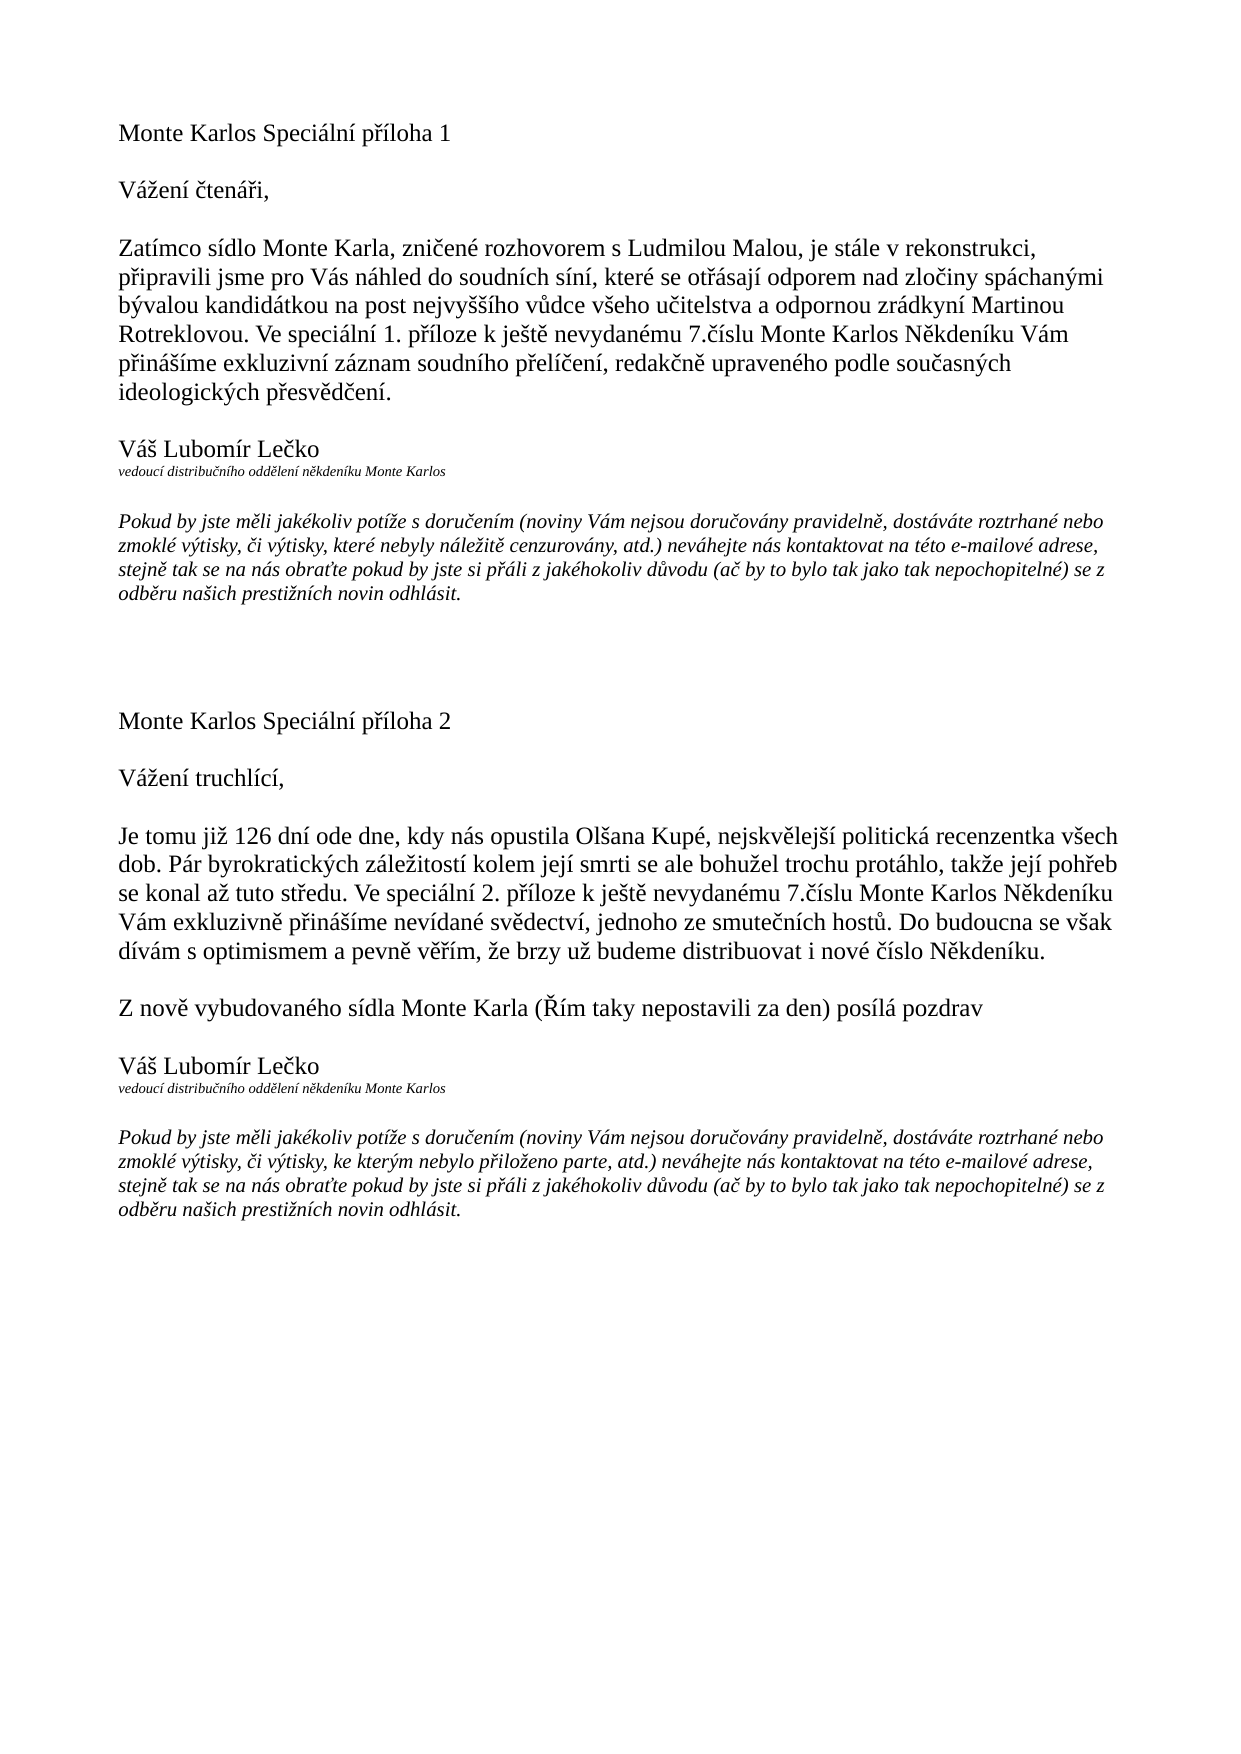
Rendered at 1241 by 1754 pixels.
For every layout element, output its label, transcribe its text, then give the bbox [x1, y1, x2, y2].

text Váš Lubomír Lečko [118, 434, 1122, 463]
text Pokud by jste měli jakékoliv potíže s doručením (noviny Vám nejsou doručovány pravidelně, dostáváte roztrhané nebo zmoklé výtisky, či výtisky, které nebyly náležitě cenzurovány, atd.) neváhejte nás kontaktovat na této e-mailové adrese, stejně tak se na nás obraťte pokud by jste si přáli z jakéhokoliv důvodu (ač by to bylo tak jako tak nepochopitelné) se z odběru našich prestižních novin odhlásit. [118, 509, 1122, 605]
text Pokud by jste měli jakékoliv potíže s doručením (noviny Vám nejsou doručovány pravidelně, dostáváte roztrhané nebo zmoklé výtisky, či výtisky, ke kterým nebylo přiloženo parte, atd.) neváhejte nás kontaktovat na této e-mailové adrese, stejně tak se na nás obraťte pokud by jste si přáli z jakéhokoliv důvodu (ač by to bylo tak jako tak nepochopitelné) se z odběru našich prestižních novin odhlásit. [118, 1125, 1122, 1221]
text Monte Karlos Speciální příloha 1 [118, 118, 1122, 147]
text Zatímco sídlo Monte Karla, zničené rozhovorem s Ludmilou Malou, je stále v rekonstrukci, připravili jsme pro Vás náhled do soudních síní, které se otřásají odporem nad zločiny spáchanými bývalou kandidátkou na post nejvyššího vůdce všeho učitelstva a odpornou zrádkyní Martinou Rotreklovou. Ve speciální 1. příloze k ještě nevydanému 7.číslu Monte Karlos Někdeníku Vám přinášíme exkluzivní záznam soudního přelíčení, redakčně upraveného podle současných ideologických přesvědčení. [118, 233, 1122, 406]
text Vážení truchlící, [118, 763, 1122, 792]
text Monte Karlos Speciální příloha 2 [118, 706, 1122, 734]
text Vážení čtenáři, [118, 176, 1122, 204]
text Z nově vybudovaného sídla Monte Karla (Řím taky nepostavili za den) posílá pozdrav [118, 993, 1122, 1022]
text vedoucí distribučního oddělení někdeníku Monte Karlos [118, 463, 1122, 480]
text vedoucí distribučního oddělení někdeníku Monte Karlos [118, 1079, 1122, 1096]
text Je tomu již 126 dní ode dne, kdy nás opustila Olšana Kupé, nejskvělejší politická recenzentka všech dob. Pár byrokratických záležitostí kolem její smrti se ale bohužel trochu protáhlo, takže její pohřeb se konal až tuto středu. Ve speciální 2. příloze k ještě nevydanému 7.číslu Monte Karlos Někdeníku Vám exkluzivně přinášíme nevídané svědectví, jednoho ze smutečních hostů. Do budoucna se však dívám s optimismem a pevně věřím, že brzy už budeme distribuovat i nové číslo Někdeníku. [118, 821, 1122, 964]
text Váš Lubomír Lečko [118, 1051, 1122, 1079]
